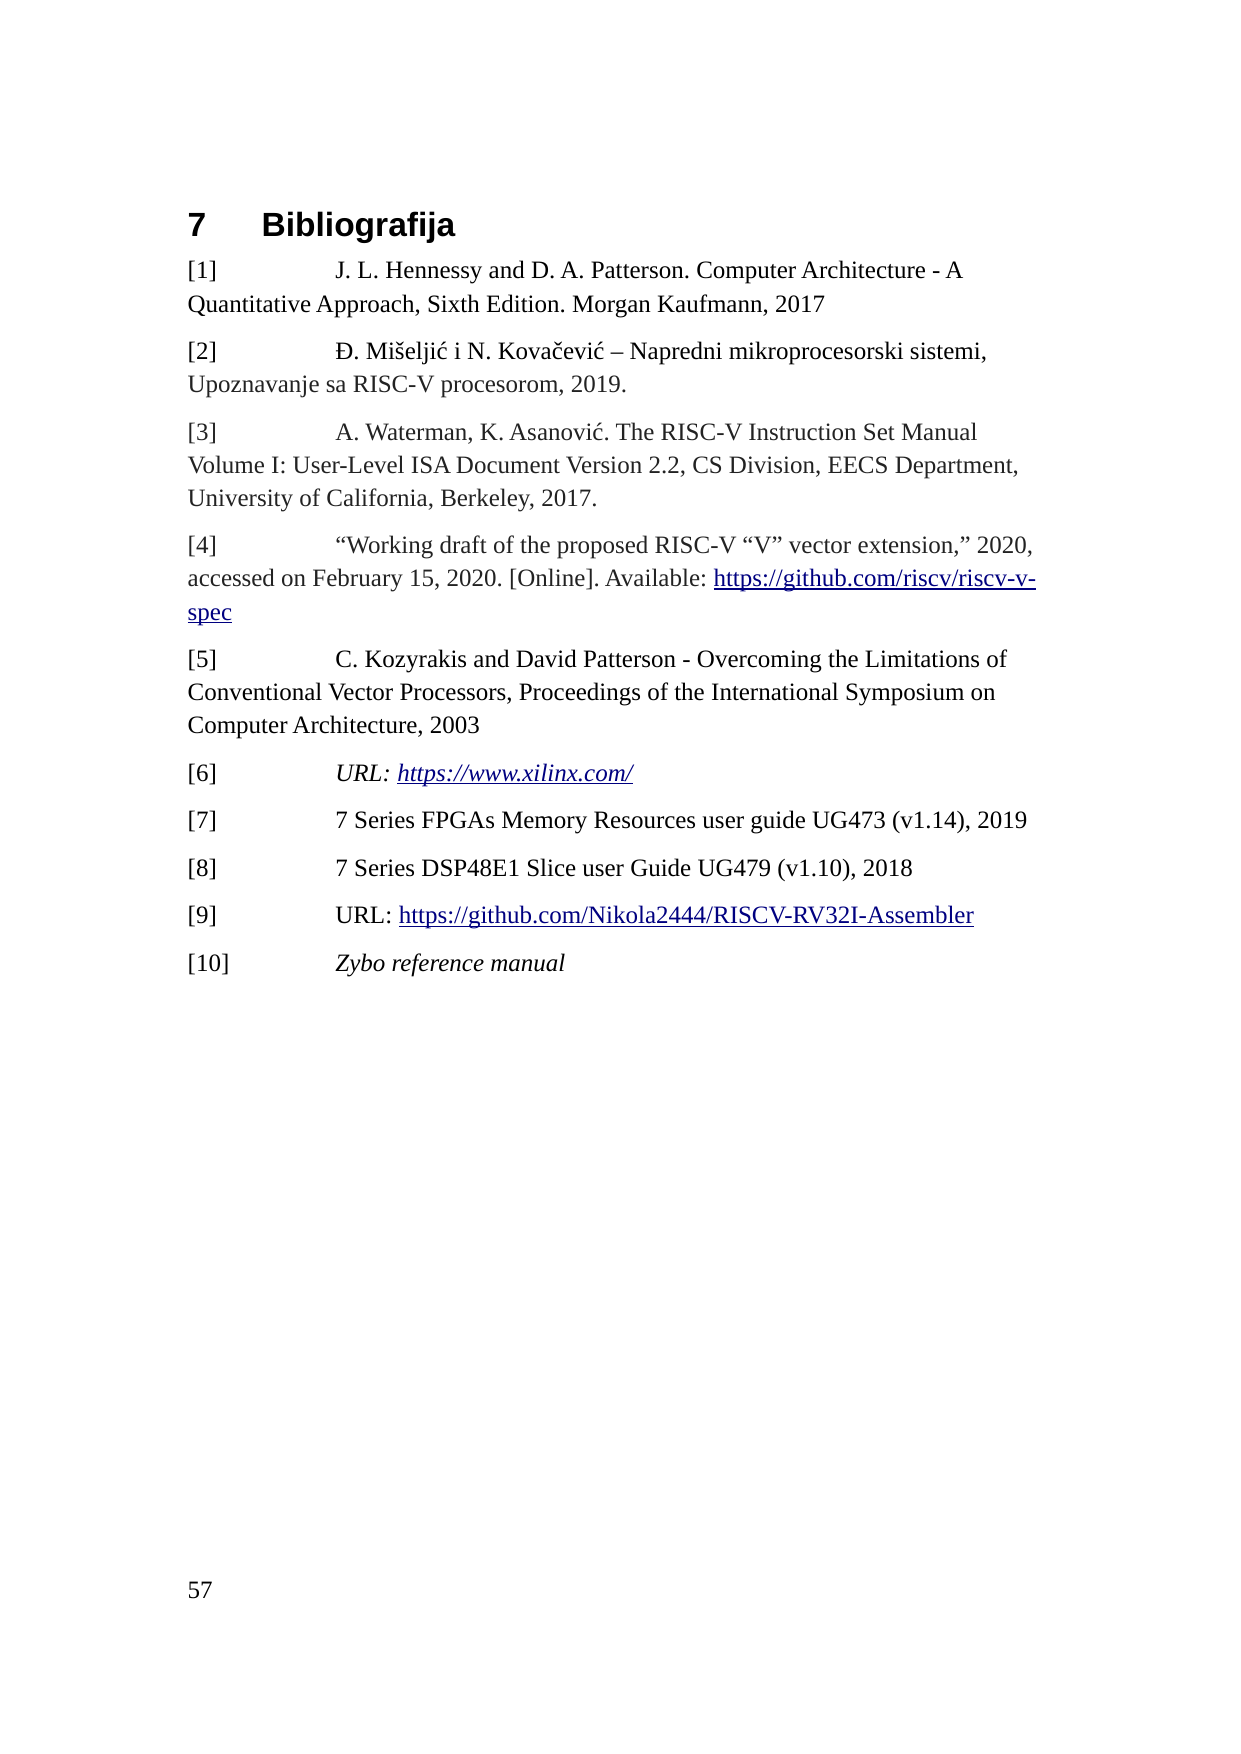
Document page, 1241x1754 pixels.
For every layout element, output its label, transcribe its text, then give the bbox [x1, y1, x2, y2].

text [6] URL: https://www.xilinx.com/ [187, 758, 1053, 787]
text [8] 7 Series DSP48E1 Slice user Guide UG479 (v1.10), 2018 [187, 853, 1053, 882]
text [2] Đ. Mišeljić i N. Kovačević – Napredni mikroprocesorski sistemi, Upoznavanje sa RISC-V procesorom, 2019. [187, 336, 1053, 398]
text [10] Zybo reference manual [187, 948, 1053, 977]
text [4] “Working draft of the proposed RISC-V “V” vector extension,” 2020, accessed on February 15, 2020. [Online]. Available: https://github.com/riscv/riscv-v-spec [187, 531, 1053, 625]
text [9] URL: https://github.com/Nikola2444/RISCV-RV32I-Assembler [187, 901, 1053, 929]
text [7] 7 Series FPGAs Memory Resources user guide UG473 (v1.14), 2019 [187, 805, 1053, 834]
text [3] A. Waterman, K. Asanović. The RISC-V Instruction Set Manual Volume I: User-Level ISA Document Version 2.2, CS Division, EECS Department, University of California, Berkeley, 2017. [187, 417, 1053, 512]
subtitle Bibliografija [187, 204, 1053, 243]
text [1] J. L. Hennessy and D. A. Patterson. Computer Architecture - A Quantitative Approach, Sixth Edition. Morgan Kaufmann, 2017 [187, 256, 1053, 317]
text [5] C. Kozyrakis and David Patterson - Overcoming the Limitations of Conventional Vector Processors, Proceedings of the International Symposium on Computer Architecture, 2003 [187, 644, 1053, 739]
